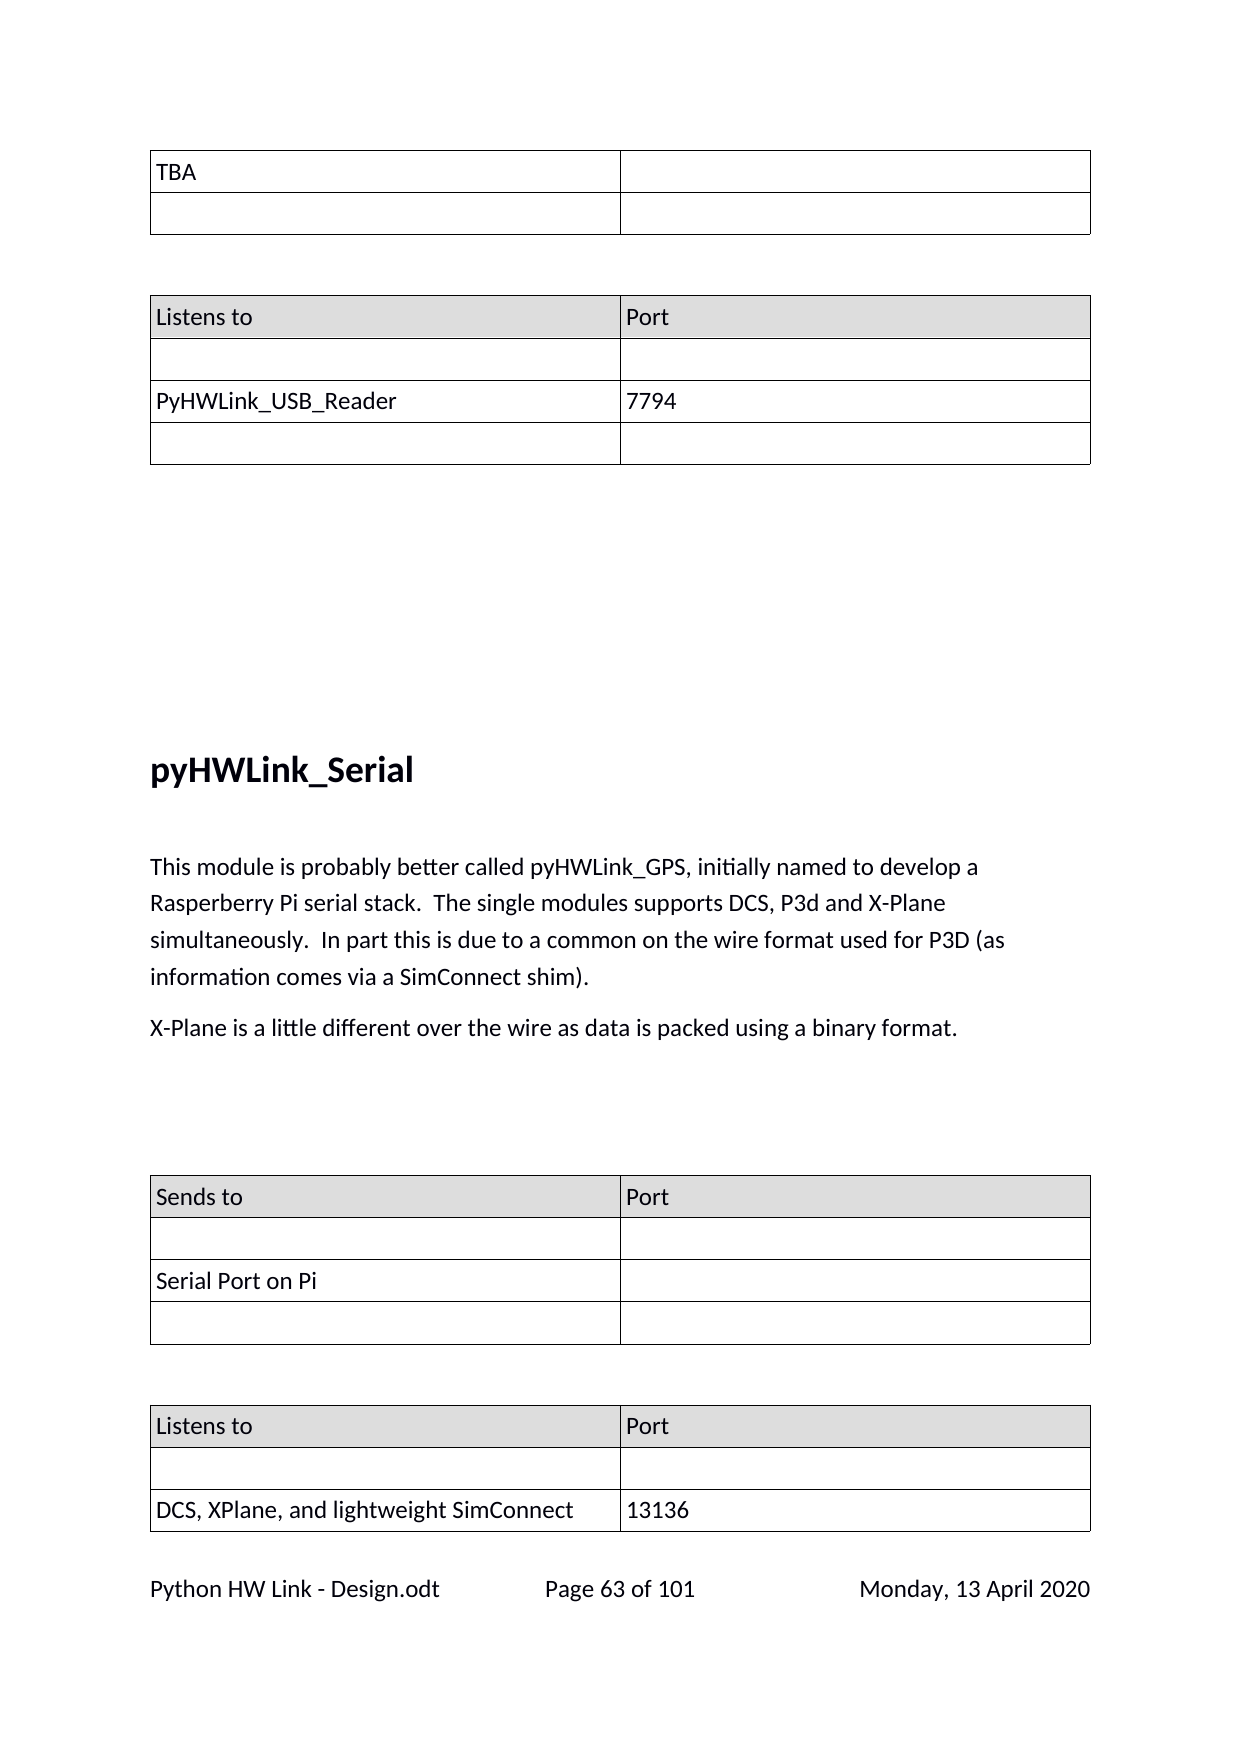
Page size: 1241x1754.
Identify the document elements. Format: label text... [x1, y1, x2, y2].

table_cell [621, 193, 1090, 234]
table_cell TBA [151, 151, 620, 192]
table_cell PyHWLink_USB_Reader [151, 381, 620, 422]
table_header Listens to [151, 1406, 620, 1447]
table_cell [151, 1302, 620, 1343]
table_cell 13136 [621, 1490, 1090, 1531]
table_cell [151, 193, 620, 234]
table_header Port [621, 1406, 1090, 1447]
subtitle pyHWLink_Serial [150, 746, 1090, 791]
table_header Sends to [151, 1176, 620, 1217]
table_cell [621, 1302, 1090, 1343]
table_cell [621, 151, 1090, 192]
table_cell [151, 1218, 620, 1259]
table_cell 7794 [621, 381, 1090, 422]
table_cell [621, 339, 1090, 379]
table_cell [621, 423, 1090, 464]
table_cell [151, 339, 620, 379]
table_header Port [621, 1176, 1090, 1217]
table_cell Serial Port on Pi [151, 1260, 620, 1301]
table_cell DCS, XPlane, and lightweight SimConnect [151, 1490, 620, 1531]
table_cell [621, 1260, 1090, 1301]
text X-Plane is a little different over the wire as data is packed using a binary format. [150, 1012, 1090, 1042]
table_cell [151, 423, 620, 464]
table_cell [621, 1448, 1090, 1489]
table_header Port [621, 296, 1090, 337]
text This module is probably better called pyHWLink_GPS, initially named to develop a Rasperberry Pi serial stack. The single modules supports DCS, P3d and X-Plane simultaneously. In part this is due to a common on the wire format used for P3D (as information comes via a SimConnect shim). [150, 851, 1090, 991]
table_cell [621, 1218, 1090, 1259]
table_cell [151, 1448, 620, 1489]
table_header Listens to [151, 296, 620, 337]
